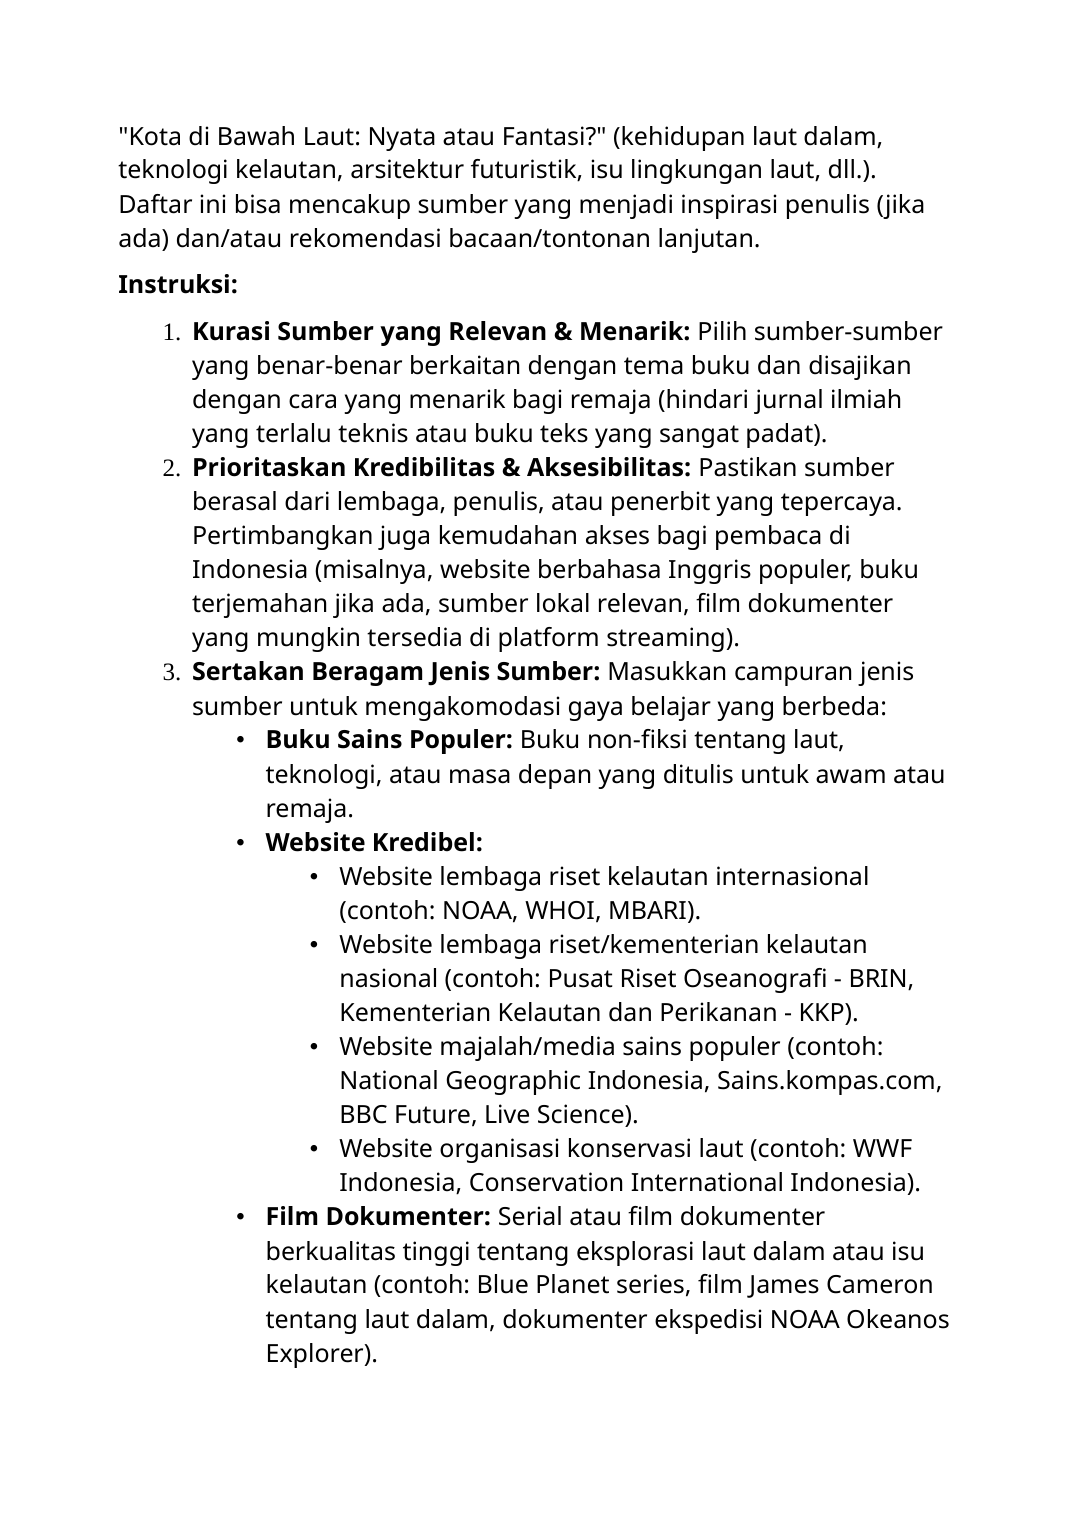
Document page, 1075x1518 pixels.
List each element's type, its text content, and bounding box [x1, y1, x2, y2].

text Instruksi: [118, 267, 957, 301]
list Buku Sains Populer: Buku non-fiksi tentang laut, teknologi, atau masa depan yang ditulis untuk awam atau remaja. [236, 722, 957, 824]
text "Kota di Bawah Laut: Nyata atau Fantasi?" (kehidupan laut dalam, teknologi kelautan, arsitektur futuristik, isu lingkungan laut, dll.). Daftar ini bisa mencakup sumber yang menjadi inspirasi penulis (jika ada) dan/atau rekomendasi bacaan/tontonan lanjutan. [118, 118, 957, 254]
list Sertakan Beragam Jenis Sumber: Masukkan campuran jenis sumber untuk mengakomodasi gaya belajar yang berbeda: [162, 654, 957, 722]
list Website Kredibel: [236, 824, 957, 858]
list Prioritaskan Kredibilitas & Aksesibilitas: Pastikan sumber berasal dari lembaga, penulis, atau penerbit yang tepercaya. Pertimbangkan juga kemudahan akses bagi pembaca di Indonesia (misalnya, website berbahasa Inggris populer, buku terjemahan jika ada, sumber lokal relevan, film dokumenter yang mungkin tersedia di platform streaming). [162, 450, 957, 654]
list Website majalah/media sains populer (contoh: National Geographic Indonesia, Sains.kompas.com, BBC Future, Live Science). [309, 1029, 957, 1131]
list Kurasi Sumber yang Relevan & Menarik: Pilih sumber-sumber yang benar-benar berkaitan dengan tema buku dan disajikan dengan cara yang menarik bagi remaja (hindari jurnal ilmiah yang terlalu teknis atau buku teks yang sangat padat). [162, 313, 957, 450]
list Website lembaga riset/kementerian kelautan nasional (contoh: Pusat Riset Oseanografi - BRIN, Kementerian Kelautan dan Perikanan - KKP). [309, 927, 957, 1029]
list Film Dokumenter: Serial atau film dokumenter berkualitas tinggi tentang eksplorasi laut dalam atau isu kelautan (contoh: Blue Planet series, film James Cameron tentang laut dalam, dokumenter ekspedisi NOAA Okeanos Explorer). [236, 1199, 957, 1369]
list Website lembaga riset kelautan internasional (contoh: NOAA, WHOI, MBARI). [309, 858, 957, 927]
list Website organisasi konservasi laut (contoh: WWF Indonesia, Conservation International Indonesia). [309, 1131, 957, 1199]
